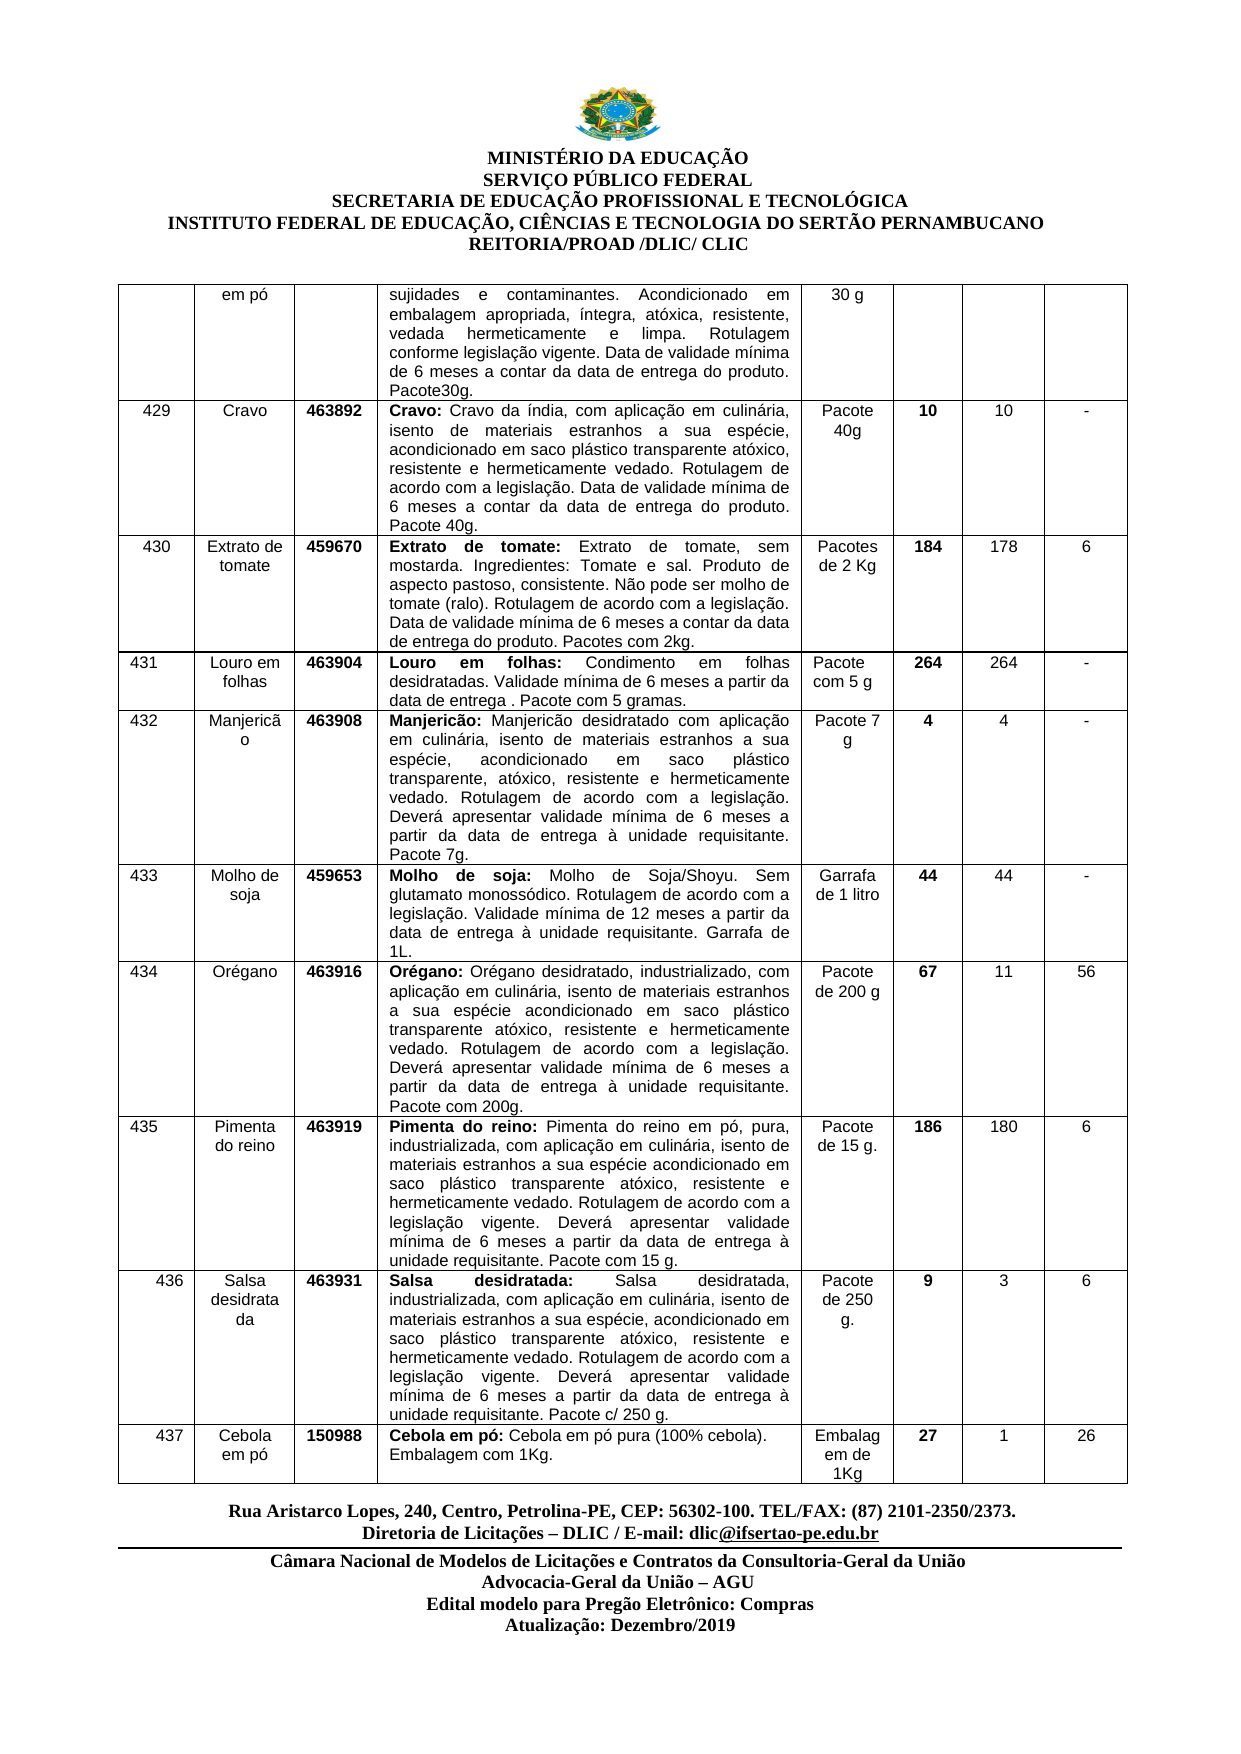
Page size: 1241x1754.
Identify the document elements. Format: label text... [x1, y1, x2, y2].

table_cell Cebola em pó [195, 1425, 294, 1483]
table_cell - [1045, 653, 1127, 710]
table_cell Orégano [195, 962, 294, 1116]
table_cell 10 [963, 401, 1044, 535]
table_cell Pacote com 5 g [802, 653, 893, 710]
table_cell em pó [195, 285, 294, 400]
table_cell Cravo: Cravo da índia, com aplicação em culinária, isento de materiais estranhos a sua espécie, acondicionado em saco plástico transparente atóxico, resistente e hermeticamente vedado. Rotulagem de acordo com a legislação. Data de validade mínima de 6 meses a contar da data de entrega do produto. Pacote 40g. [378, 401, 801, 535]
table_cell Pacotes de 2 Kg [802, 536, 893, 651]
table_cell Garrafa de 1 litro [802, 865, 893, 961]
table_cell 459670 [295, 536, 377, 651]
table_cell 463892 [295, 401, 377, 535]
table_cell Louro em folhas: Condimento em folhas desidratadas. Validade mínima de 6 meses a partir da data de entrega . Pacote com 5 gramas. [378, 653, 801, 710]
table_cell 4 [894, 711, 962, 864]
table_cell 463904 [295, 653, 377, 710]
table_cell Salsa desidratada [195, 1271, 294, 1424]
table_cell 6 [1045, 1117, 1127, 1270]
table_cell 6 [1045, 536, 1127, 651]
table_cell Pacote de 200 g [802, 962, 893, 1116]
table_cell [119, 285, 194, 400]
table_cell 30 g [802, 285, 893, 400]
table_cell sujidades e contaminantes. Acondicionado em embalagem apropriada, íntegra, atóxica, resistente, vedada hermeticamente e limpa. Rotulagem conforme legislação vigente. Data de validade mínima de 6 meses a contar da data de entrega do produto. Pacote30g. [378, 285, 801, 400]
table_cell Manjericão: Manjericão desidratado com aplicação em culinária, isento de materiais estranhos a sua espécie, acondicionado em saco plástico transparente, atóxico, resistente e hermeticamente vedado. Rotulagem de acordo com a legislação. Deverá apresentar validade mínima de 6 meses a partir da data de entrega à unidade requisitante. Pacote 7g. [378, 711, 801, 864]
table_cell [963, 285, 1044, 400]
table_cell 6 [1045, 1271, 1127, 1424]
table_cell 11 [963, 962, 1044, 1116]
table_cell 264 [963, 653, 1044, 710]
table_cell Molho de soja: Molho de Soja/Shoyu. Sem glutamato monossódico. Rotulagem de acordo com a legislação. Validade mínima de 12 meses a partir da data de entrega à unidade requisitante. Garrafa de 1L. [378, 865, 801, 961]
table_cell 435 [119, 1117, 194, 1270]
table_cell 437 [119, 1425, 194, 1483]
table_cell 1 [963, 1425, 1044, 1483]
table_cell 459653 [295, 865, 377, 961]
table_cell - [1045, 401, 1127, 535]
table_cell 433 [119, 865, 194, 961]
table_cell 67 [894, 962, 962, 1116]
table_cell Orégano: Orégano desidratado, industrializado, com aplicação em culinária, isento de materiais estranhos a sua espécie acondicionado em saco plástico transparente atóxico, resistente e hermeticamente vedado. Rotulagem de acordo com a legislação. Deverá apresentar validade mínima de 6 meses a partir da data de entrega à unidade requisitante. Pacote com 200g. [378, 962, 801, 1116]
table_cell [1045, 285, 1127, 400]
table_cell 150988 [295, 1425, 377, 1483]
table_cell Salsa desidratada: Salsa desidratada, industrializada, com aplicação em culinária, isento de materiais estranhos a sua espécie, acondicionado em saco plástico transparente atóxico, resistente e hermeticamente vedado. Rotulagem de acordo com a legislação vigente. Deverá apresentar validade mínima de 6 meses a partir da data de entrega à unidade requisitante. Pacote c/ 250 g. [378, 1271, 801, 1424]
table_cell Molho de soja [195, 865, 294, 961]
table_cell 44 [894, 865, 962, 961]
table_cell 434 [119, 962, 194, 1116]
table_cell 463931 [295, 1271, 377, 1424]
table_cell 10 [894, 401, 962, 535]
table_cell [894, 285, 962, 400]
table_cell - [1045, 865, 1127, 961]
table_cell 3 [963, 1271, 1044, 1424]
table_cell 27 [894, 1425, 962, 1483]
table_cell 432 [119, 711, 194, 864]
table_cell 430 [119, 536, 194, 651]
table_cell 178 [963, 536, 1044, 651]
table_cell 429 [119, 401, 194, 535]
table_cell [295, 285, 377, 400]
table_cell Embalagem de 1Kg [802, 1425, 893, 1483]
table_cell Pacote de 15 g. [802, 1117, 893, 1270]
table_cell 9 [894, 1271, 962, 1424]
table_cell - [1045, 711, 1127, 864]
table_cell Pimenta do reino [195, 1117, 294, 1270]
table_cell Pacote 7 g [802, 711, 893, 864]
table_cell Manjericão [195, 711, 294, 864]
table_cell Louro em folhas [195, 653, 294, 710]
table_cell Extrato de tomate [195, 536, 294, 651]
table_cell 26 [1045, 1425, 1127, 1483]
picture [575, 87, 661, 141]
table_cell 463919 [295, 1117, 377, 1270]
table_cell 431 [119, 653, 194, 710]
table_cell 436 [119, 1271, 194, 1424]
table_cell Extrato de tomate: Extrato de tomate, sem mostarda. Ingredientes: Tomate e sal. Produto de aspecto pastoso, consistente. Não pode ser molho de tomate (ralo). Rotulagem de acordo com a legislação. Data de validade mínima de 6 meses a contar da data de entrega do produto. Pacotes com 2kg. [378, 536, 801, 651]
table_cell 180 [963, 1117, 1044, 1270]
table_cell 44 [963, 865, 1044, 961]
table_cell 56 [1045, 962, 1127, 1116]
table_cell Cebola em pó: Cebola em pó pura (100% cebola). Embalagem com 1Kg. [378, 1425, 801, 1483]
table_cell Cravo [195, 401, 294, 535]
table_cell Pimenta do reino: Pimenta do reino em pó, pura, industrializada, com aplicação em culinária, isento de materiais estranhos a sua espécie acondicionado em saco plástico transparente atóxico, resistente e hermeticamente vedado. Rotulagem de acordo com a legislação vigente. Deverá apresentar validade mínima de 6 meses a partir da data de entrega à unidade requisitante. Pacote com 15 g. [378, 1117, 801, 1270]
table_cell 186 [894, 1117, 962, 1270]
table_cell 4 [963, 711, 1044, 864]
table_cell 184 [894, 536, 962, 651]
table_cell 264 [894, 653, 962, 710]
table_cell Pacote 40g [802, 401, 893, 535]
table_cell 463908 [295, 711, 377, 864]
table_cell Pacote de 250 g. [802, 1271, 893, 1424]
table_cell 463916 [295, 962, 377, 1116]
